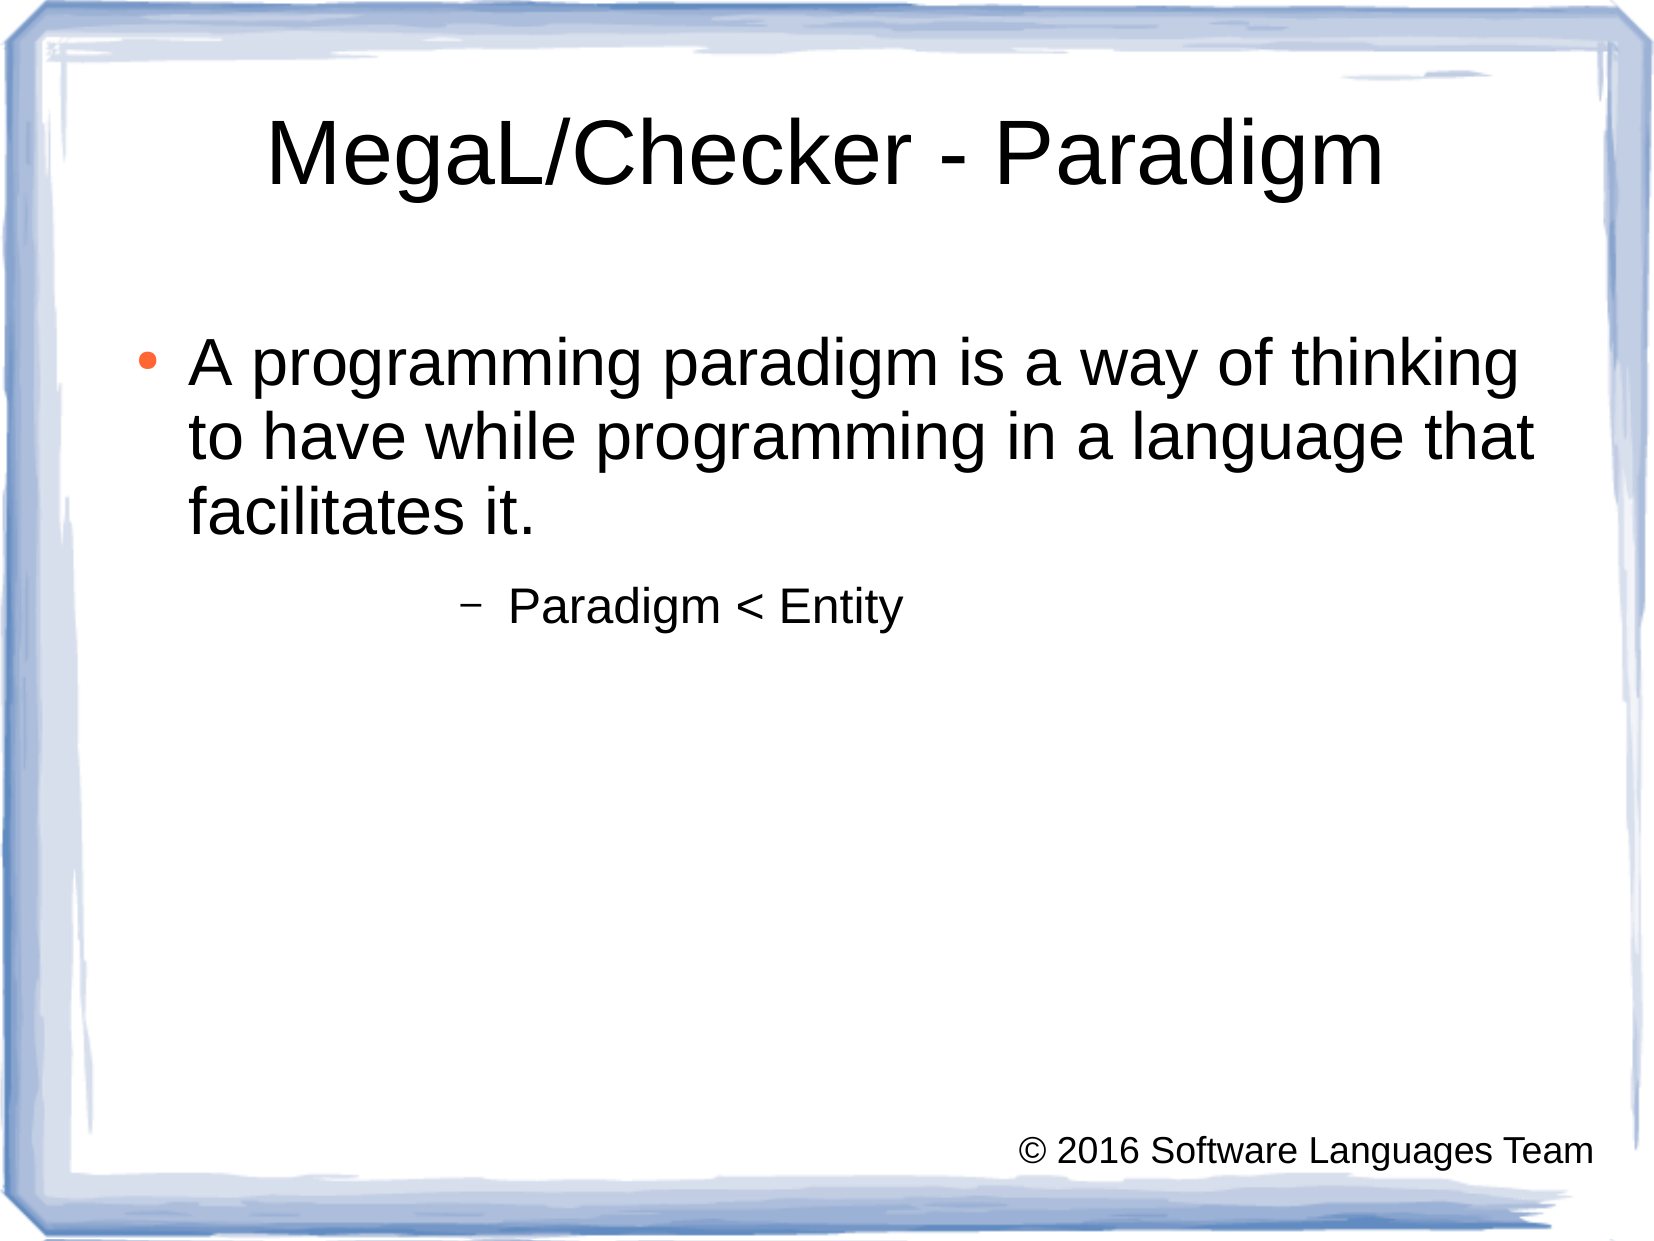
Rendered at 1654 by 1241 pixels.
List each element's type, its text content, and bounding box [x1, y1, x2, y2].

list A programming paradigm is a way of thinking to have while programming in a language that facilitates it. Paradigm < Entity [118, 324, 1571, 1004]
title MegaL/Checker - Paradigm [82, 49, 1571, 257]
text_box © 2016 Software Languages Team [1003, 1122, 1625, 1182]
picture [0, 0, 1654, 1241]
